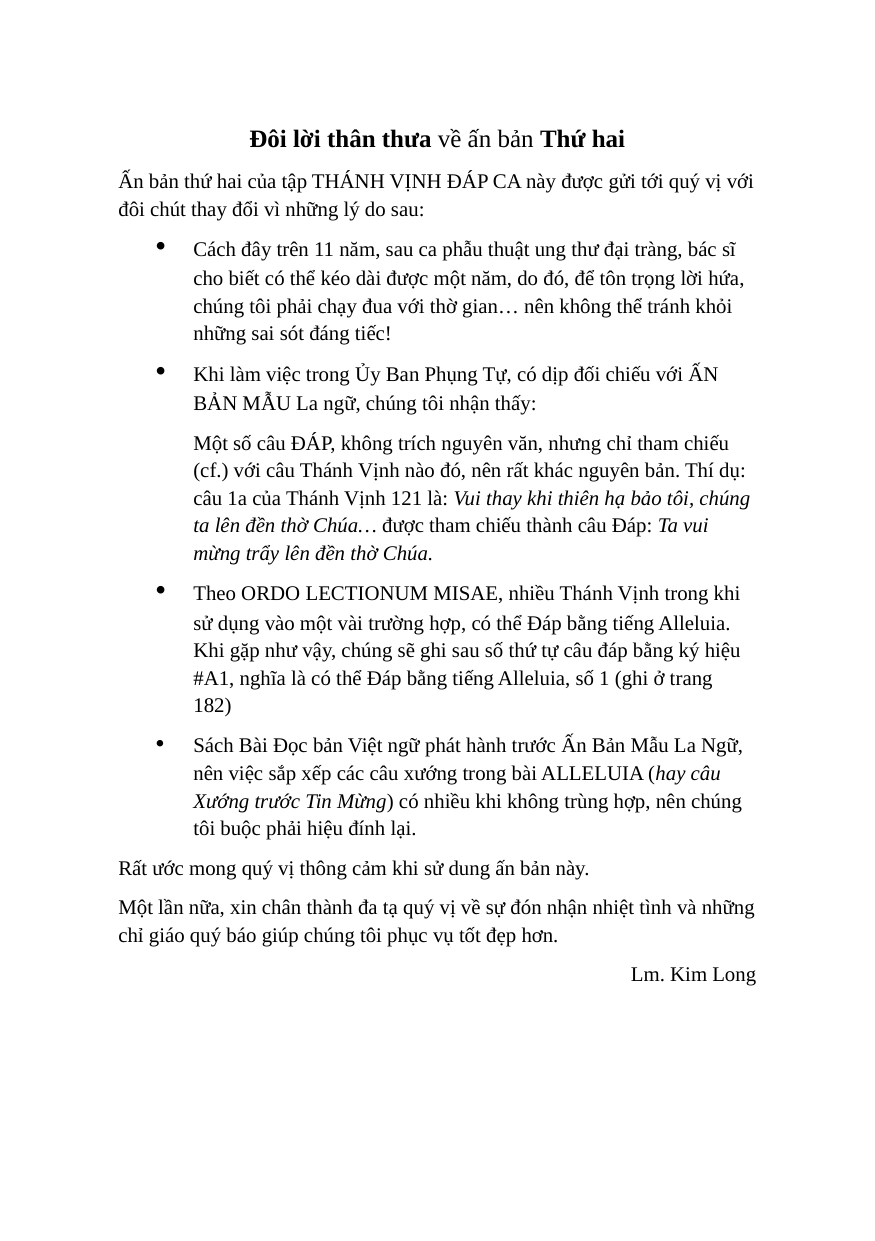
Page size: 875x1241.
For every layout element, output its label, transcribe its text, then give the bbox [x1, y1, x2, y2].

list Cách đây trên 11 năm, sau ca phẫu thuật ung thư đại tràng, bác sĩ cho biết có thể kéo dài được một năm, do đó, để tôn trọng lời hứa, chúng tôi phải chạy đua với thờ gian… nên không thể tránh khỏi những sai sót đáng tiếc! [156, 236, 756, 345]
text Lm. Kim Long [118, 962, 756, 986]
list Khi làm việc trong Ủy Ban Phụng Tự, có dịp đối chiếu với ẤN BẢN MẪU La ngữ, chúng tôi nhận thấy: [156, 361, 756, 415]
list Sách Bài Đọc bản Việt ngữ phát hành trước Ấn Bản Mẫu La Ngữ, nên việc sắp xếp các câu xướng trong bài ALLELUIA (hay câu Xướng trước Tin Mừng) có nhiều khi không trùng hợp, nên chúng tôi buộc phải hiệu đính lại. [156, 733, 756, 840]
text Ấn bản thứ hai của tập THÁNH VỊNH ĐÁP CA này được gửi tới quý vị với đôi chút thay đổi vì những lý do sau: [118, 169, 756, 221]
text Một số câu ĐÁP, không trích nguyên văn, nhưng chỉ tham chiếu (cf.) với câu Thánh Vịnh nào đó, nên rất khác nguyên bản. Thí dụ: câu 1a của Thánh Vịnh 121 là: Vui thay khi thiên hạ bảo tôi, chúng ta lên đền thờ Chúa… được tham chiếu thành câu Đáp: Ta vui mừng trẩy lên đền thờ Chúa. [193, 430, 756, 565]
text Một lần nữa, xin chân thành đa tạ quý vị về sự đón nhận nhiệt tình và những chỉ giáo quý báo giúp chúng tôi phục vụ tốt đẹp hơn. [118, 895, 756, 947]
text Rất ước mong quý vị thông cảm khi sử dung ấn bản này. [118, 856, 756, 880]
text Đôi lời thân thưa về ấn bản Thứ hai [118, 124, 756, 153]
list Theo ORDO LECTIONUM MISAE, nhiều Thánh Vịnh trong khi sử dụng vào một vài trường hợp, có thể Đáp bằng tiếng Alleluia. Khi gặp như vậy, chúng sẽ ghi sau số thứ tự câu đáp bằng ký hiệu #A1, nghĩa là có thể Đáp bằng tiếng Alleluia, số 1 (ghi ở trang 182) [156, 580, 756, 717]
